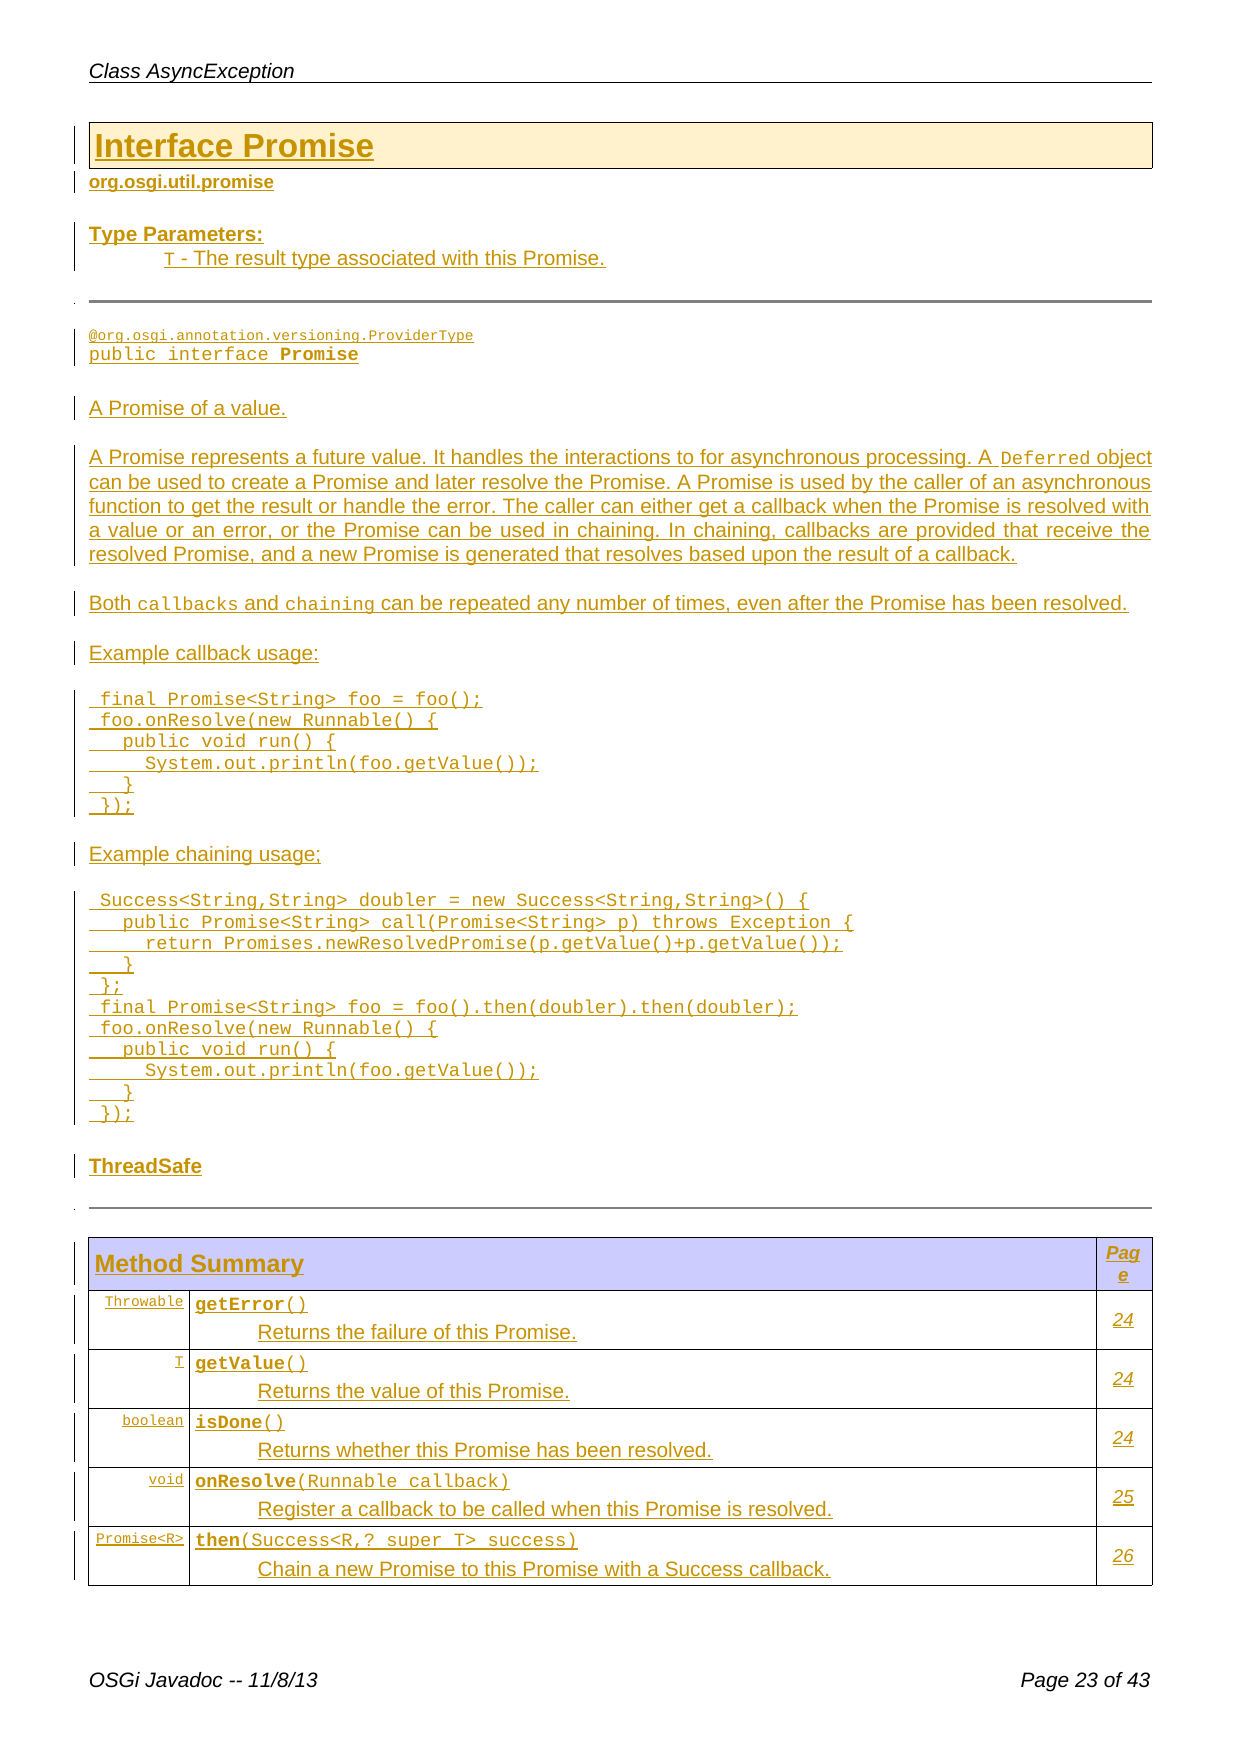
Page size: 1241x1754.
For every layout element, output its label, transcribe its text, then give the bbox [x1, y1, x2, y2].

table_cell 24 [1097, 1350, 1152, 1408]
text T - The result type associated with this Promise. [163, 246, 1152, 271]
table_cell onResolve(Runnable callback) Register a callback to be called when this Promise is resolved. [190, 1468, 1096, 1526]
table_cell 24 [1097, 1291, 1152, 1349]
text function to get the result or handle the error. The caller can either get a callback when the Promise is resolved with a value or an error, or the Promise can be used in chaining. In chaining, callbacks are provided that receive the resolved Promise, and a new Promise is generated that resolves based upon the result of a callback. [88, 492, 1152, 566]
table_cell 25 [1097, 1527, 1152, 1585]
table_header Method Summary [89, 1238, 1096, 1290]
text Type Parameters: [88, 222, 1152, 246]
text A Promise represents a future value. It handles the interactions to for asynchronous processing. A Deferred object can be used to create a Promise and later resolve the Promise. A Promise is used by the caller of an asynchronous [88, 444, 1152, 491]
subtitle Interface Promise [90, 123, 1152, 168]
text Example callback usage: [88, 641, 1152, 665]
text org.osgi.util.promise [88, 171, 1152, 193]
text @org.osgi.annotation.versioning.ProviderType public interface Promise [88, 329, 1152, 366]
table_header Page [1097, 1238, 1152, 1290]
text Example chaining usage; [88, 842, 1152, 866]
table_cell boolean [89, 1409, 189, 1467]
table_cell 24 [1097, 1468, 1152, 1526]
text A Promise of a value. [88, 396, 1152, 419]
table_cell T [89, 1350, 189, 1408]
table_cell getValue() Returns the value of this Promise. [190, 1350, 1096, 1408]
table_cell Promise<R> [89, 1527, 189, 1585]
table_cell then(Success<R,? super T> success) Chain a new Promise to this Promise with a Success callback. [190, 1527, 1096, 1585]
table_cell void [89, 1468, 189, 1526]
table_cell isDone() Returns whether this Promise has been resolved. [190, 1409, 1096, 1467]
text ThreadSafe [88, 1154, 1152, 1178]
table_cell Throwable [89, 1291, 189, 1349]
text Success<String,String> doubler = new Success<String,String>() { public Promise<String> call(Promise<String> p) throws Exception { return Promises.newResolvedPromise(p.getValue()+p.getValue()); } }; final Promise<String> foo = foo().then(doubler).then(doubler); foo.onResolve(new Runnable() { public void run() { System.out.println(foo.getValue()); } }); [88, 891, 1152, 1125]
text Both callbacks and chaining can be repeated any number of times, even after the Promise has been resolved. [88, 591, 1152, 616]
text final Promise<String> foo = foo(); foo.onResolve(new Runnable() { public void run() { System.out.println(foo.getValue()); } }); [88, 690, 1152, 817]
table_cell 24 [1097, 1409, 1152, 1467]
table_cell getError() Returns the failure of this Promise. [190, 1291, 1096, 1349]
